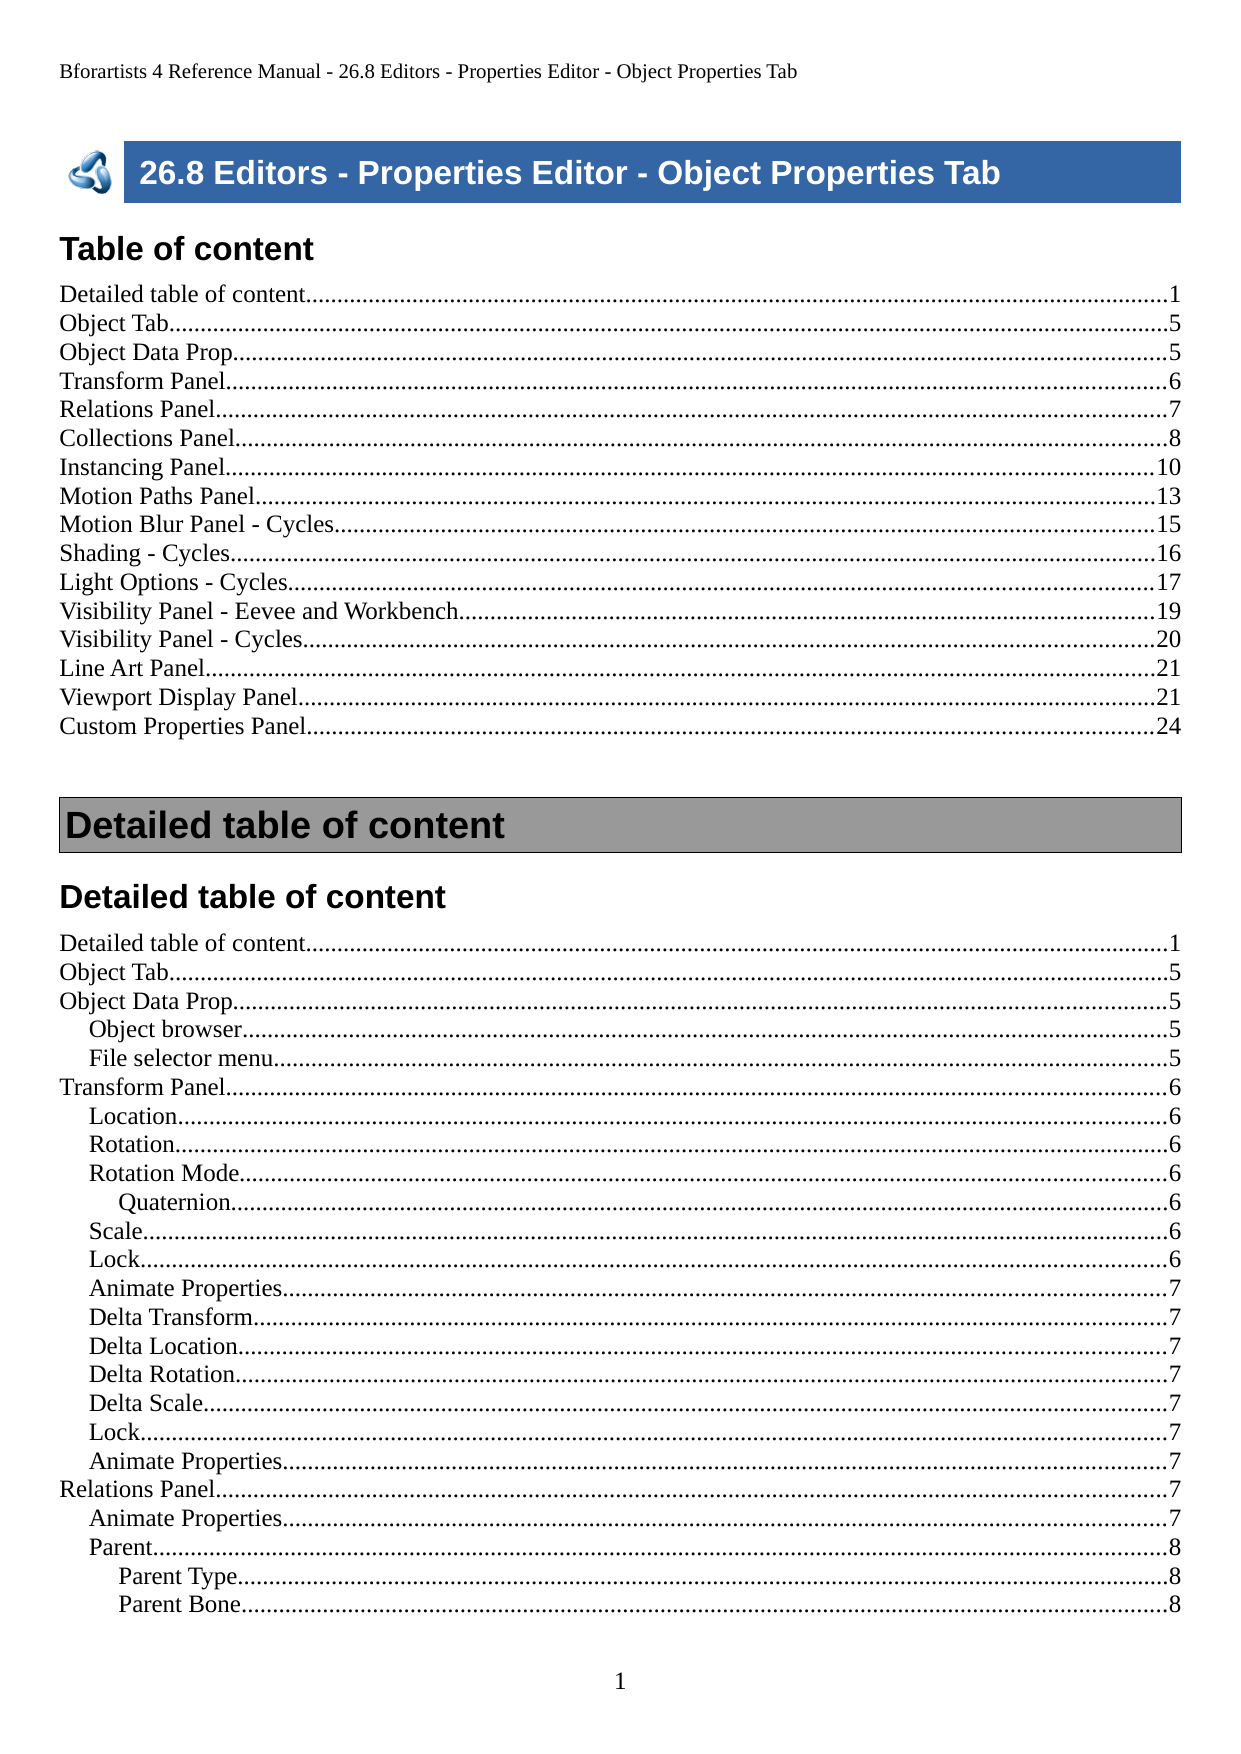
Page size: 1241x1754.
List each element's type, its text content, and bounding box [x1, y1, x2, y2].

table_header [59, 141, 124, 203]
picture [65, 147, 114, 197]
text Visibility Panel - Cycles 20 [59, 624, 1181, 653]
text Line Art Panel 21 [59, 653, 1181, 682]
text Object Data Prop 5 [59, 337, 1181, 366]
text Motion Paths Panel 13 [59, 481, 1181, 509]
text Object browser 5 [88, 1014, 1181, 1043]
text Parent 8 [88, 1532, 1181, 1561]
text File selector menu 5 [88, 1043, 1181, 1072]
text Lock 6 [88, 1244, 1181, 1273]
text Rotation 6 [88, 1129, 1181, 1158]
subtitle Table of content [59, 228, 1181, 267]
text Object Tab 5 [59, 308, 1181, 337]
text Light Options - Cycles 17 [59, 567, 1181, 596]
text Relations Panel 7 [59, 1474, 1181, 1503]
text Animate Properties 7 [88, 1273, 1181, 1302]
text Detailed table of content 1 [59, 928, 1181, 957]
table_header 26.8 Editors - Properties Editor - Object Properties Tab [124, 141, 1181, 203]
text Instancing Panel 10 [59, 452, 1181, 481]
text Delta Rotation 7 [88, 1359, 1181, 1388]
text Delta Scale 7 [88, 1388, 1181, 1417]
text Parent Type 8 [118, 1561, 1181, 1589]
text Delta Transform 7 [88, 1302, 1181, 1331]
text Scale 6 [88, 1216, 1181, 1244]
text Visibility Panel - Eevee and Workbench 19 [59, 596, 1181, 624]
subtitle Detailed table of content [59, 877, 1181, 916]
text Object Data Prop 5 [59, 986, 1181, 1014]
text Delta Location 7 [88, 1331, 1181, 1359]
text Location 6 [88, 1101, 1181, 1129]
text Transform Panel 6 [59, 366, 1181, 394]
text Quaternion 6 [118, 1187, 1181, 1216]
text Lock 7 [88, 1417, 1181, 1446]
text Motion Blur Panel - Cycles 15 [59, 509, 1181, 538]
text Shading - Cycles 16 [59, 538, 1181, 567]
text Detailed table of content 1 [59, 279, 1181, 308]
text Custom Properties Panel 24 [59, 711, 1181, 739]
text Collections Panel 8 [59, 423, 1181, 452]
table_header Detailed table of content [60, 798, 1181, 852]
text Relations Panel 7 [59, 394, 1181, 423]
text Viewport Display Panel 21 [59, 682, 1181, 711]
text Animate Properties 7 [88, 1446, 1181, 1474]
text Animate Properties 7 [88, 1503, 1181, 1532]
text Parent Bone 8 [118, 1589, 1181, 1618]
text Rotation Mode 6 [88, 1158, 1181, 1187]
text Object Tab 5 [59, 957, 1181, 986]
text Transform Panel 6 [59, 1072, 1181, 1101]
